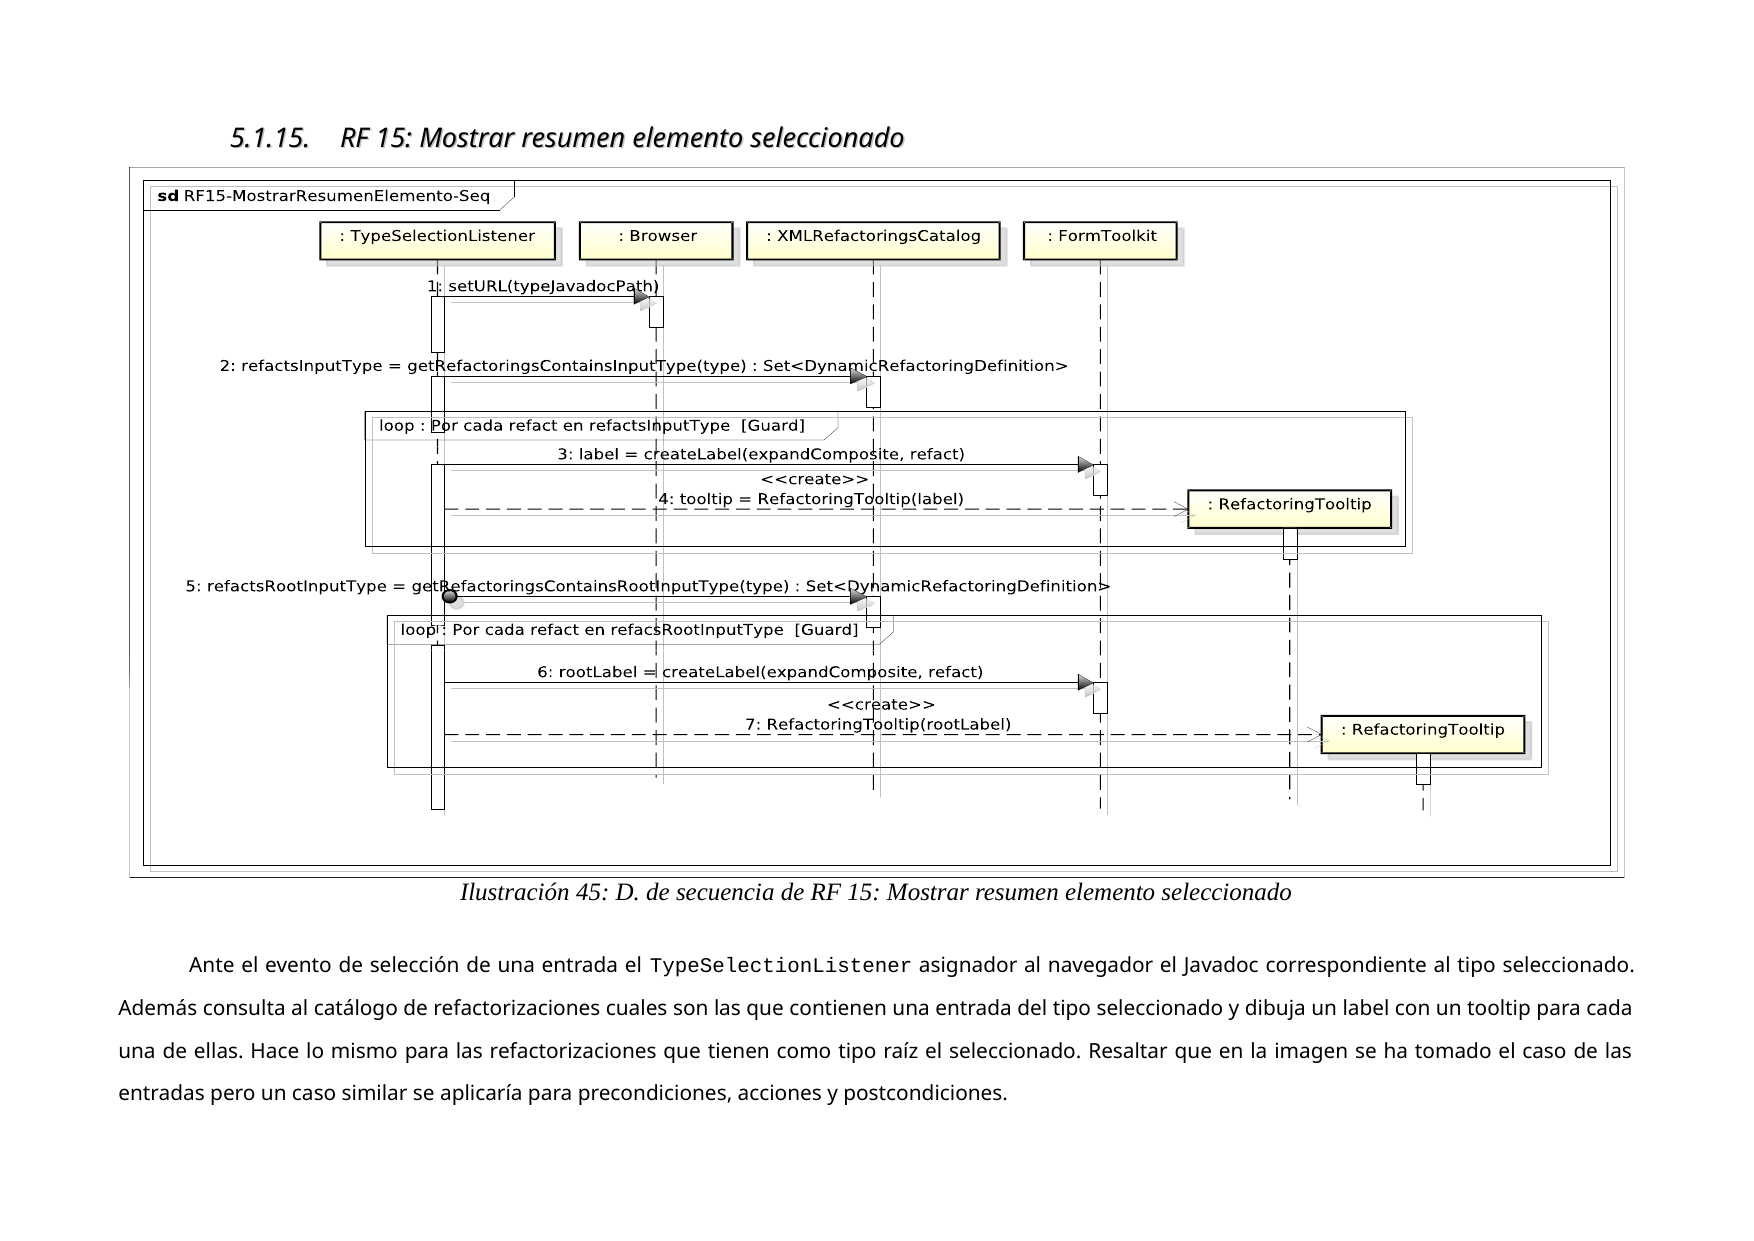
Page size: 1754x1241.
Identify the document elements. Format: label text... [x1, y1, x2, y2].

text Ilustración 45: D. de secuencia de RF 15: Mostrar resumen elemento seleccionado [122, 180, 1632, 906]
text Ante el evento de selección de una entrada el TypeSelectionListener asignador al navegador el Javadoc correspondiente al tipo seleccionado. Además consulta al catálogo de refactorizaciones cuales son las que contienen una entrada del tipo seleccionado y dibuja un label con un tooltip para cada una de ellas. Hace lo mismo para las refactorizaciones que tienen como tipo raíz el seleccionado. Resaltar que en la imagen se ha tomado el caso de las entradas pero un caso similar se aplicaría para precondiciones, acciones y postcondiciones. [118, 167, 1636, 1107]
subtitle RF 15: Mostrar resumen elemento seleccionado [310, 118, 1636, 155]
